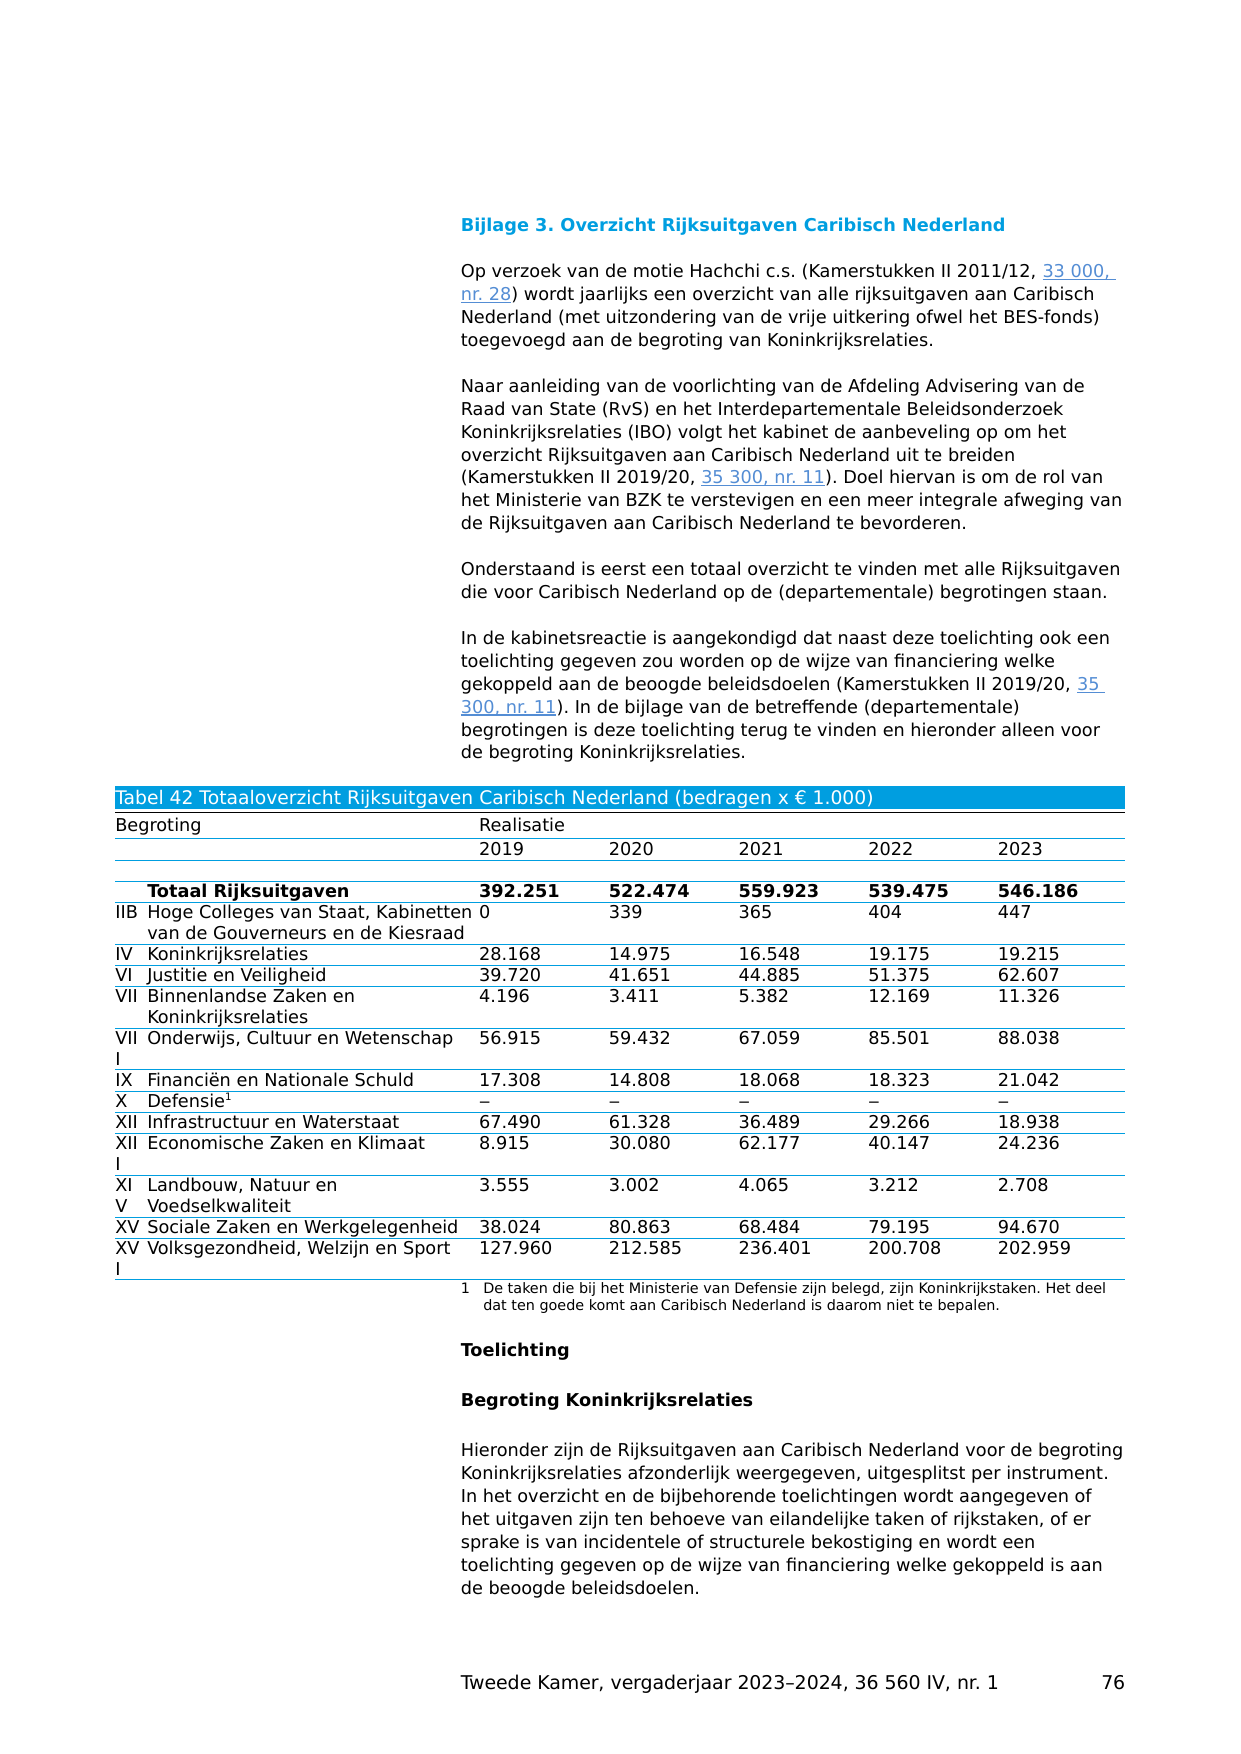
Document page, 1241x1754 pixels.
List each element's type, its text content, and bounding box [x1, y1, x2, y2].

table_cell 2022 [865, 839, 995, 859]
table_cell 5.382 [735, 987, 865, 1028]
table_cell 14.808 [606, 1070, 735, 1091]
table_cell Defensie1 [144, 1092, 476, 1112]
table_cell 38.024 [476, 1218, 606, 1237]
table_cell 80.863 [606, 1218, 735, 1237]
table_cell 18.068 [735, 1070, 865, 1091]
table_cell 546.186 [995, 882, 1125, 902]
table_cell 19.215 [995, 945, 1125, 965]
table_cell 404 [865, 903, 995, 943]
table_cell 79.195 [865, 1218, 995, 1237]
table_cell 3.411 [606, 987, 735, 1028]
table_cell Onderwijs, Cultuur en Wetenschap [144, 1029, 476, 1069]
table_cell XVI [115, 1239, 144, 1279]
table_cell 14.975 [606, 945, 735, 965]
table_cell [995, 861, 1125, 881]
table_cell XIII [115, 1134, 144, 1174]
table_cell ‒ [995, 1092, 1125, 1112]
table_cell 18.938 [995, 1113, 1125, 1133]
table_cell [735, 861, 865, 881]
table_cell Volksgezondheid, Welzijn en Sport [144, 1239, 476, 1279]
table_cell 2023 [995, 839, 1125, 859]
table_cell 3.212 [865, 1176, 995, 1216]
table_cell 61.328 [606, 1113, 735, 1133]
table_cell 8.915 [476, 1134, 606, 1174]
table_cell Realisatie [476, 813, 1125, 838]
text Begroting Koninkrijksrelaties [461, 1388, 1125, 1411]
table_cell Binnenlandse Zaken en Koninkrijksrelaties [144, 987, 476, 1028]
table_cell 2.708 [995, 1176, 1125, 1216]
table_cell 85.501 [865, 1029, 995, 1069]
table_cell 2020 [606, 839, 735, 859]
table_cell [115, 839, 144, 859]
table_cell ‒ [865, 1092, 995, 1112]
text In de kabinetsreactie is aangekondigd dat naast deze toelichting ook een toelichting gegeven zou worden op de wijze van financiering welke gekoppeld aan de beoogde beleidsdoelen (Kamerstukken II 2019/20, 35 300, nr. 11). In de bijlage van de betreffende (departementale) begrotingen is deze toelichting terug te vinden en hieronder alleen voor de begroting Koninkrijksrelaties. [461, 626, 1125, 763]
table_cell 36.489 [735, 1113, 865, 1133]
table_cell 539.475 [865, 882, 995, 902]
table_cell 19.175 [865, 945, 995, 965]
text Naar aanleiding van de voorlichting van de Afdeling Advisering van de Raad van State (RvS) en het Interdepartementale Beleidsonderzoek Koninkrijksrelaties (IBO) volgt het kabinet de aanbeveling op om het overzicht Rijksuitgaven aan Caribisch Nederland uit te breiden (Kamerstukken II 2019/20, 35 300, nr. 11). Doel hiervan is om de rol van het Ministerie van BZK te verstevigen en een meer integrale afweging van de Rijksuitgaven aan Caribisch Nederland te bevorderen. [461, 374, 1125, 534]
table_cell 39.720 [476, 966, 606, 986]
table_cell 94.670 [995, 1218, 1125, 1237]
table_cell Infrastructuur en Waterstaat [144, 1113, 476, 1133]
table_cell Justitie en Veiligheid [144, 966, 476, 986]
table_cell Financiën en Nationale Schuld [144, 1070, 476, 1091]
table_cell XIV [115, 1176, 144, 1216]
table_cell 62.607 [995, 966, 1125, 986]
text Hieronder zijn de Rijksuitgaven aan Caribisch Nederland voor de begroting Koninkrijksrelaties afzonderlijk weergegeven, uitgesplitst per instrument. In het overzicht en de bijbehorende toelichtingen wordt aangegeven of het uitgaven zijn ten behoeve van eilandelijke taken of rijkstaken, of er sprake is van incidentele of structurele bekostiging en wordt een toelichting gegeven op de wijze van financiering welke gekoppeld is aan de beoogde beleidsdoelen. [461, 1438, 1125, 1599]
table_cell 11.326 [995, 987, 1125, 1028]
table_cell 200.708 [865, 1239, 995, 1279]
table_cell 4.196 [476, 987, 606, 1028]
table_cell 24.236 [995, 1134, 1125, 1174]
list De taken die bij het Ministerie van Defensie zijn belegd, zijn Koninkrijkstaken. Het deel dat ten goede komt aan Caribisch Nederland is daarom niet te bepalen. [461, 1280, 1125, 1313]
table_cell 68.484 [735, 1218, 865, 1237]
table_cell 88.038 [995, 1029, 1125, 1069]
table_cell [606, 861, 735, 881]
table_cell 67.490 [476, 1113, 606, 1133]
table_cell VII [115, 987, 144, 1028]
table_cell Totaal Rijksuitgaven [144, 882, 476, 902]
table_cell X [115, 1092, 144, 1112]
table_cell 16.548 [735, 945, 865, 965]
table_cell IX [115, 1070, 144, 1091]
table_cell [115, 882, 144, 902]
table_cell 2021 [735, 839, 865, 859]
table_cell 28.168 [476, 945, 606, 965]
table_cell [865, 861, 995, 881]
table_cell XII [115, 1113, 144, 1133]
table_cell 127.960 [476, 1239, 606, 1279]
table_cell 44.885 [735, 966, 865, 986]
table_cell 2019 [476, 839, 606, 859]
table_cell IV [115, 945, 144, 965]
table_cell 212.585 [606, 1239, 735, 1279]
table_cell 41.651 [606, 966, 735, 986]
title Bijlage 3. Overzicht Rijksuitgaven Caribisch Nederland [461, 213, 1125, 236]
table_cell 51.375 [865, 966, 995, 986]
table_cell 17.308 [476, 1070, 606, 1091]
table_cell 392.251 [476, 882, 606, 902]
text Toelichting [461, 1338, 1125, 1361]
table_cell Begroting [115, 813, 476, 838]
text Op verzoek van de motie Hachchi c.s. (Kamerstukken II 2011/12, 33 000, nr. 28) wordt jaarlijks een overzicht van alle rijksuitgaven aan Caribisch Nederland (met uitzondering van de vrije uitkering ofwel het BES-fonds) toegevoegd aan de begroting van Koninkrijksrelaties. [461, 259, 1125, 351]
table_cell 12.169 [865, 987, 995, 1028]
table_cell 29.266 [865, 1113, 995, 1133]
table_cell 40.147 [865, 1134, 995, 1174]
table_cell XV [115, 1218, 144, 1237]
table_cell Koninkrijksrelaties [144, 945, 476, 965]
table_cell 522.474 [606, 882, 735, 902]
table_cell 559.923 [735, 882, 865, 902]
table_cell VIII [115, 1029, 144, 1069]
table_cell IIB [115, 903, 144, 943]
table_cell ‒ [735, 1092, 865, 1112]
table_cell ‒ [476, 1092, 606, 1112]
table_cell 21.042 [995, 1070, 1125, 1091]
table_cell 62.177 [735, 1134, 865, 1174]
table_cell 59.432 [606, 1029, 735, 1069]
table_cell [144, 861, 476, 881]
table_cell Economische Zaken en Klimaat [144, 1134, 476, 1174]
table_cell 365 [735, 903, 865, 943]
table_cell Landbouw, Natuur en Voedselkwaliteit [144, 1176, 476, 1216]
table_cell 3.555 [476, 1176, 606, 1216]
table_cell [144, 839, 476, 859]
table_cell Sociale Zaken en Werkgelegenheid [144, 1218, 476, 1237]
table_cell 0 [476, 903, 606, 943]
text Onderstaand is eerst een totaal overzicht te vinden met alle Rijksuitgaven die voor Caribisch Nederland op de (departementale) begrotingen staan. [461, 557, 1125, 603]
table_cell Hoge Colleges van Staat, Kabinetten van de Gouverneurs en de Kiesraad [144, 903, 476, 943]
table_cell 236.401 [735, 1239, 865, 1279]
table_cell 339 [606, 903, 735, 943]
table_cell 4.065 [735, 1176, 865, 1216]
table_cell 3.002 [606, 1176, 735, 1216]
table_cell [476, 861, 606, 881]
table_cell [115, 861, 144, 881]
table_cell ‒ [606, 1092, 735, 1112]
table_cell 202.959 [995, 1239, 1125, 1279]
table_cell 18.323 [865, 1070, 995, 1091]
table_cell 30.080 [606, 1134, 735, 1174]
table_cell 56.915 [476, 1029, 606, 1069]
table_cell 447 [995, 903, 1125, 943]
table_cell VI [115, 966, 144, 986]
table_cell 67.059 [735, 1029, 865, 1069]
